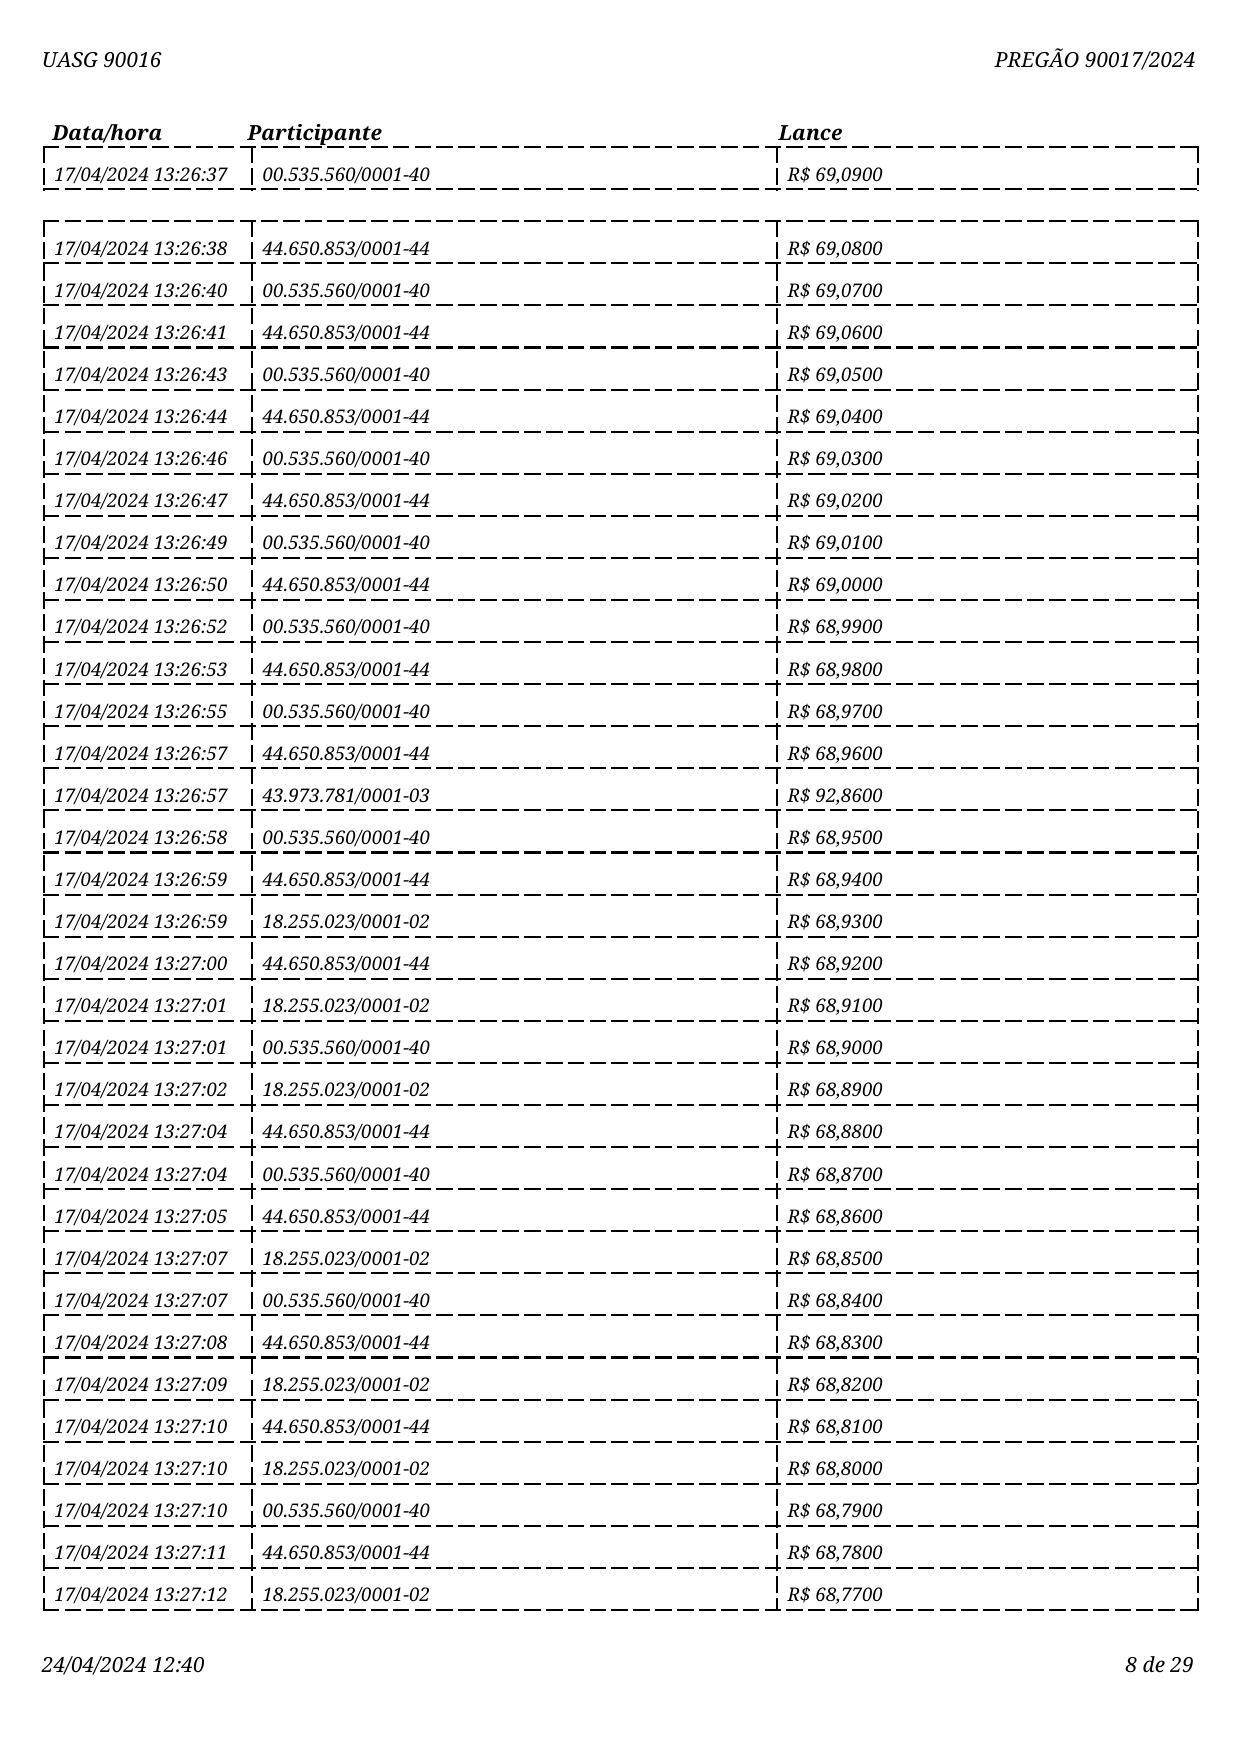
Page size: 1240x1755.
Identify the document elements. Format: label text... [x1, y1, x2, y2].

table_cell 00.535.560/0001-40 [252, 1020, 777, 1062]
table_cell 17/04/2024 13:27:10 [44, 1441, 252, 1483]
table_cell 00.535.560/0001-40 [252, 431, 777, 473]
table_cell R$ 68,8600 [777, 1188, 1198, 1230]
table_cell 17/04/2024 13:27:00 [44, 936, 252, 978]
table_cell R$ 68,8800 [777, 1104, 1198, 1146]
table_cell 00.535.560/0001-40 [252, 262, 777, 304]
table_cell 18.255.023/0001-02 [252, 1567, 777, 1609]
table_cell R$ 68,8000 [777, 1441, 1198, 1483]
table_cell 17/04/2024 13:26:55 [44, 683, 252, 725]
table_cell 44.650.853/0001-44 [252, 557, 777, 599]
table_cell 43.973.781/0001-03 [252, 767, 777, 809]
table_cell 17/04/2024 13:26:41 [44, 304, 252, 346]
table_cell R$ 68,9900 [777, 599, 1198, 641]
table_cell 17/04/2024 13:27:07 [44, 1230, 252, 1272]
table_cell 00.535.560/0001-40 [252, 146, 777, 188]
table_cell R$ 69,0900 [777, 146, 1198, 188]
table_cell 44.650.853/0001-44 [252, 1104, 777, 1146]
table_cell R$ 68,8200 [777, 1356, 1198, 1398]
table_cell R$ 68,7700 [777, 1567, 1198, 1609]
table_cell 17/04/2024 13:26:40 [44, 262, 252, 304]
table_cell R$ 68,8900 [777, 1062, 1198, 1104]
table_cell 17/04/2024 13:27:12 [44, 1567, 252, 1609]
table_cell 44.650.853/0001-44 [252, 1314, 777, 1356]
table_cell 17/04/2024 13:26:46 [44, 431, 252, 473]
table_cell 18.255.023/0001-02 [252, 1441, 777, 1483]
table_cell 00.535.560/0001-40 [252, 683, 777, 725]
table_cell 00.535.560/0001-40 [252, 346, 777, 388]
table_cell 17/04/2024 13:27:04 [44, 1146, 252, 1188]
table_cell 00.535.560/0001-40 [252, 809, 777, 851]
table_header R$ 69,0800 [777, 220, 1198, 262]
table_cell 17/04/2024 13:27:01 [44, 978, 252, 1020]
table_cell 17/04/2024 13:26:49 [44, 515, 252, 557]
table_cell R$ 68,9100 [777, 978, 1198, 1020]
table_header 44.650.853/0001-44 [252, 220, 777, 262]
table_cell 18.255.023/0001-02 [252, 1356, 777, 1398]
table_cell 17/04/2024 13:26:58 [44, 809, 252, 851]
table_header 17/04/2024 13:26:38 [44, 220, 252, 262]
table_cell R$ 68,9400 [777, 851, 1198, 893]
table_cell 17/04/2024 13:27:07 [44, 1272, 252, 1314]
table_cell 17/04/2024 13:27:09 [44, 1356, 252, 1398]
table_cell R$ 68,7900 [777, 1483, 1198, 1525]
table_cell R$ 68,8500 [777, 1230, 1198, 1272]
table_cell R$ 69,0200 [777, 473, 1198, 515]
table_cell 17/04/2024 13:27:02 [44, 1062, 252, 1104]
table_cell 17/04/2024 13:26:37 [44, 146, 252, 188]
table_cell 17/04/2024 13:26:57 [44, 725, 252, 767]
table_cell R$ 69,0300 [777, 431, 1198, 473]
table_cell R$ 68,8100 [777, 1399, 1198, 1441]
table_cell 17/04/2024 13:26:44 [44, 389, 252, 431]
table_cell 00.535.560/0001-40 [252, 599, 777, 641]
table_cell 44.650.853/0001-44 [252, 389, 777, 431]
table_cell 17/04/2024 13:26:47 [44, 473, 252, 515]
table_cell 17/04/2024 13:26:53 [44, 641, 252, 683]
table_cell 44.650.853/0001-44 [252, 304, 777, 346]
table_cell 00.535.560/0001-40 [252, 515, 777, 557]
table_cell 44.650.853/0001-44 [252, 1188, 777, 1230]
table_cell R$ 68,8700 [777, 1146, 1198, 1188]
table_cell 17/04/2024 13:27:05 [44, 1188, 252, 1230]
table_cell R$ 68,8300 [777, 1314, 1198, 1356]
table_cell 44.650.853/0001-44 [252, 851, 777, 893]
table_cell 18.255.023/0001-02 [252, 894, 777, 936]
table_cell 18.255.023/0001-02 [252, 1062, 777, 1104]
table_cell R$ 69,0500 [777, 346, 1198, 388]
table_cell 17/04/2024 13:27:01 [44, 1020, 252, 1062]
table_cell 44.650.853/0001-44 [252, 936, 777, 978]
table_cell R$ 68,8400 [777, 1272, 1198, 1314]
table_cell 00.535.560/0001-40 [252, 1272, 777, 1314]
table_cell R$ 68,9500 [777, 809, 1198, 851]
table_cell 17/04/2024 13:27:11 [44, 1525, 252, 1567]
table_cell R$ 68,9700 [777, 683, 1198, 725]
table_cell 18.255.023/0001-02 [252, 978, 777, 1020]
table_cell 17/04/2024 13:27:10 [44, 1483, 252, 1525]
table_cell R$ 69,0000 [777, 557, 1198, 599]
table_cell 44.650.853/0001-44 [252, 1399, 777, 1441]
table_cell 17/04/2024 13:26:59 [44, 894, 252, 936]
table_cell R$ 69,0100 [777, 515, 1198, 557]
table_cell R$ 69,0400 [777, 389, 1198, 431]
table_cell R$ 68,9600 [777, 725, 1198, 767]
table_cell 17/04/2024 13:27:08 [44, 1314, 252, 1356]
table_cell 17/04/2024 13:26:43 [44, 346, 252, 388]
table_cell 44.650.853/0001-44 [252, 473, 777, 515]
table_cell R$ 92,8600 [777, 767, 1198, 809]
table_cell 00.535.560/0001-40 [252, 1483, 777, 1525]
table_cell 44.650.853/0001-44 [252, 1525, 777, 1567]
table_cell 17/04/2024 13:27:04 [44, 1104, 252, 1146]
table_cell 17/04/2024 13:26:50 [44, 557, 252, 599]
table_cell R$ 68,9300 [777, 894, 1198, 936]
table_cell R$ 68,9200 [777, 936, 1198, 978]
table_cell R$ 68,7800 [777, 1525, 1198, 1567]
table_cell R$ 68,9000 [777, 1020, 1198, 1062]
table_cell 44.650.853/0001-44 [252, 641, 777, 683]
table_cell 17/04/2024 13:27:10 [44, 1399, 252, 1441]
table_cell 00.535.560/0001-40 [252, 1146, 777, 1188]
table_cell R$ 69,0600 [777, 304, 1198, 346]
table_cell R$ 68,9800 [777, 641, 1198, 683]
table_cell 17/04/2024 13:26:59 [44, 851, 252, 893]
table_cell 44.650.853/0001-44 [252, 725, 777, 767]
table_cell R$ 69,0700 [777, 262, 1198, 304]
table_cell 17/04/2024 13:26:57 [44, 767, 252, 809]
table_cell 17/04/2024 13:26:52 [44, 599, 252, 641]
table_cell 18.255.023/0001-02 [252, 1230, 777, 1272]
